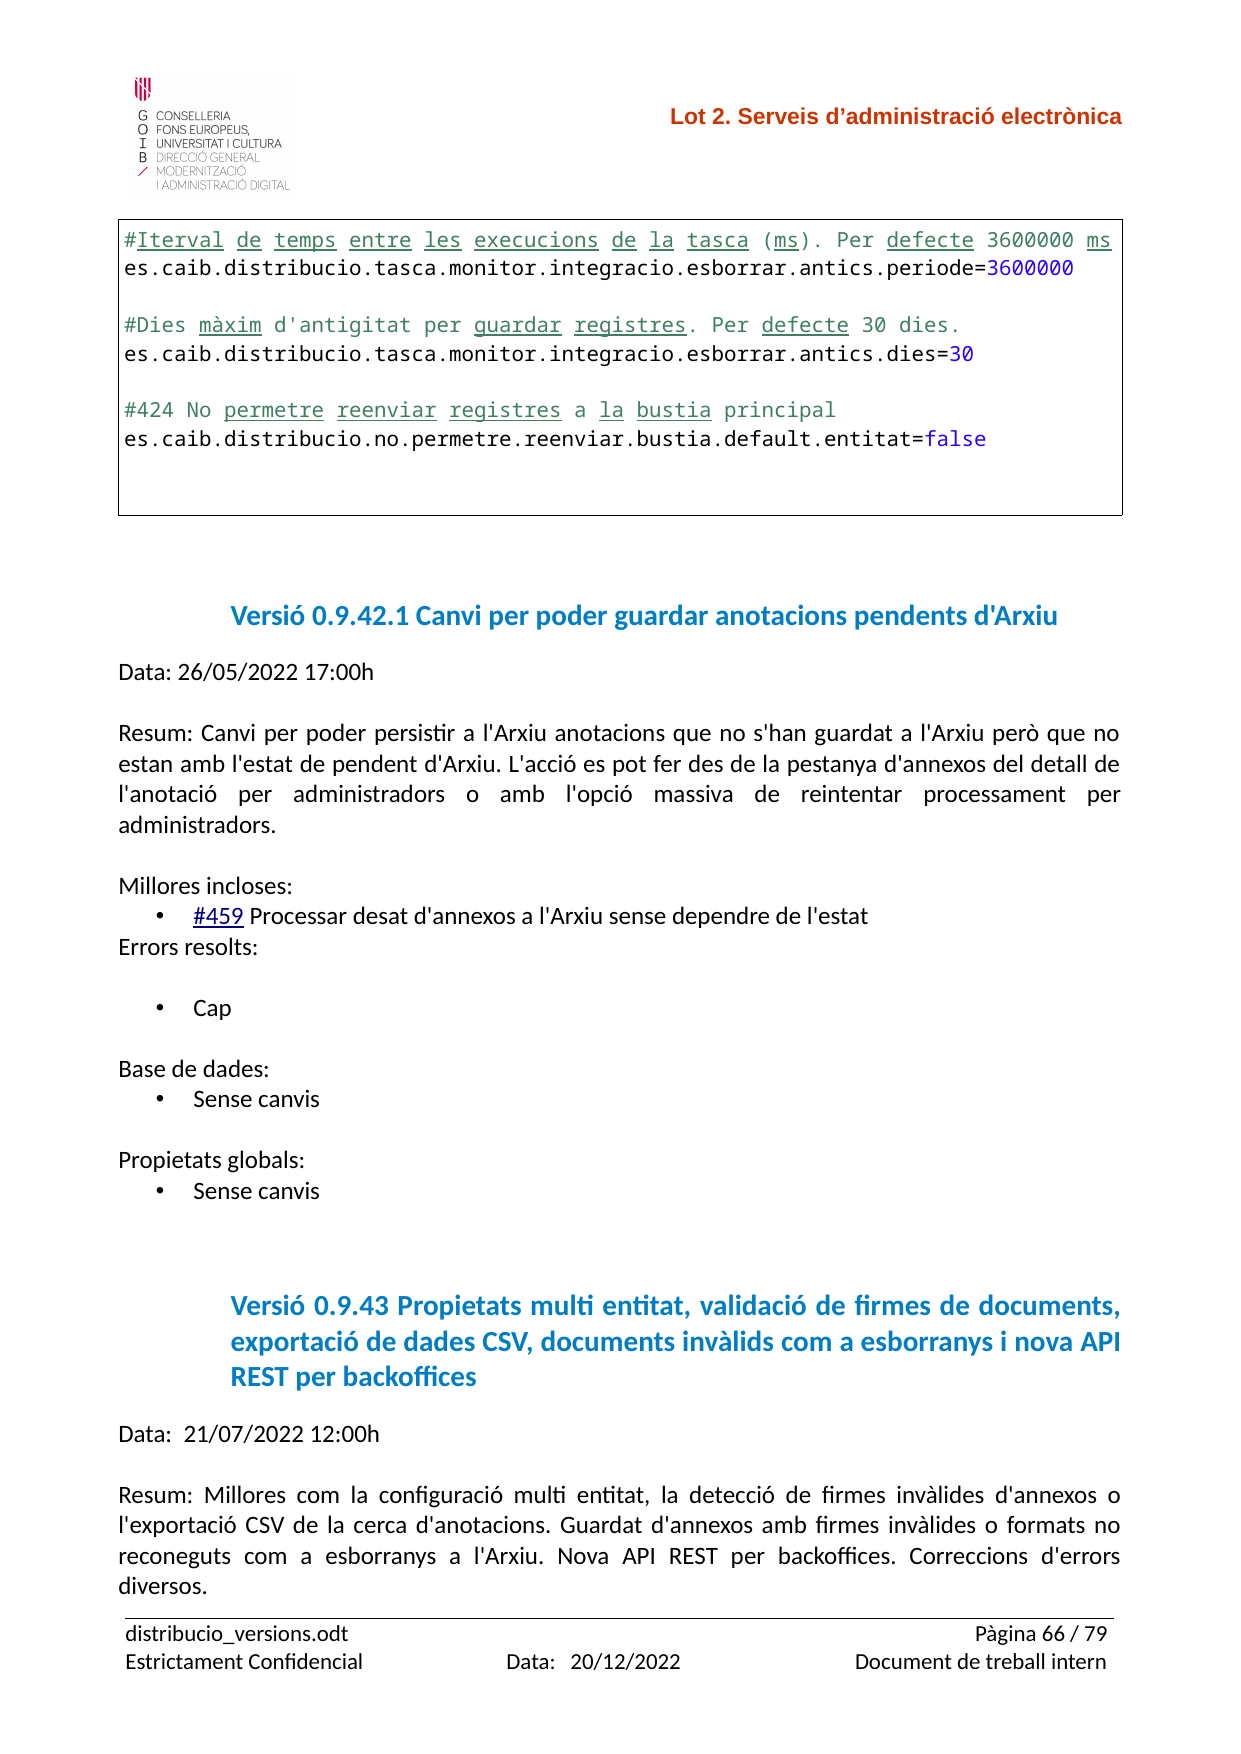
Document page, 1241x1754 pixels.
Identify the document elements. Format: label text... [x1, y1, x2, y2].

list Cap [156, 992, 1122, 1022]
subtitle Versió 0.9.42.1 Canvi per poder guardar anotacions pendents d'Arxiu [153, 597, 1122, 632]
text Data: 21/07/2022 12:00h [118, 1418, 1122, 1448]
text Errors resolts: [118, 931, 1122, 961]
list Sense canvis [156, 1175, 1122, 1206]
text Data: 26/05/2022 17:00h [118, 656, 1122, 687]
list #459 Processar desat d'annexos a l'Arxiu sense dependre de l'estat [156, 900, 1122, 931]
list Sense canvis [156, 1083, 1122, 1114]
text Resum: Canvi per poder persistir a l'Arxiu anotacions que no s'han guardat a l'Arxiu però que no estan amb l'estat de pendent d'Arxiu. L'acció es pot fer des de la pestanya d'annexos del detall de l'anotació per administradors o amb l'opció massiva de reintentar processament per administradors. [118, 717, 1122, 839]
text Millores incloses: [118, 870, 1122, 900]
text Base de dades: [118, 1053, 1122, 1083]
subtitle Versió 0.9.43 Propietats multi entitat, validació de firmes de documents, exportació de dades CSV, documents invàlids com a esborranys i nova API REST per backoffices [153, 1287, 1122, 1394]
text Propietats globals: [118, 1144, 1122, 1175]
picture [126, 70, 299, 197]
table_header #Iterval de temps entre les execucions de la tasca (ms). Per defecte 3600000 ms es.caib.distribucio.tasca.monitor.integracio.esborrar.antics.periode=3600000 #Dies màxim d'antigitat per guardar registres. Per defecte 30 dies. es.caib.distribucio.tasca.monitor.integracio.esborrar.antics.dies=30 #424 No permetre reenviar registres a la bustia principal es.caib.distribucio.no.permetre.reenviar.bustia.default.entitat=false [119, 220, 1122, 515]
text Resum: Millores com la configuració multi entitat, la detecció de firmes invàlides d'annexos o l'exportació CSV de la cerca d'anotacions. Guardat d'annexos amb firmes invàlides o formats no reconeguts com a esborranys a l'Arxiu. Nova API REST per backoffices. Correccions d'errors diversos. [118, 1479, 1122, 1601]
